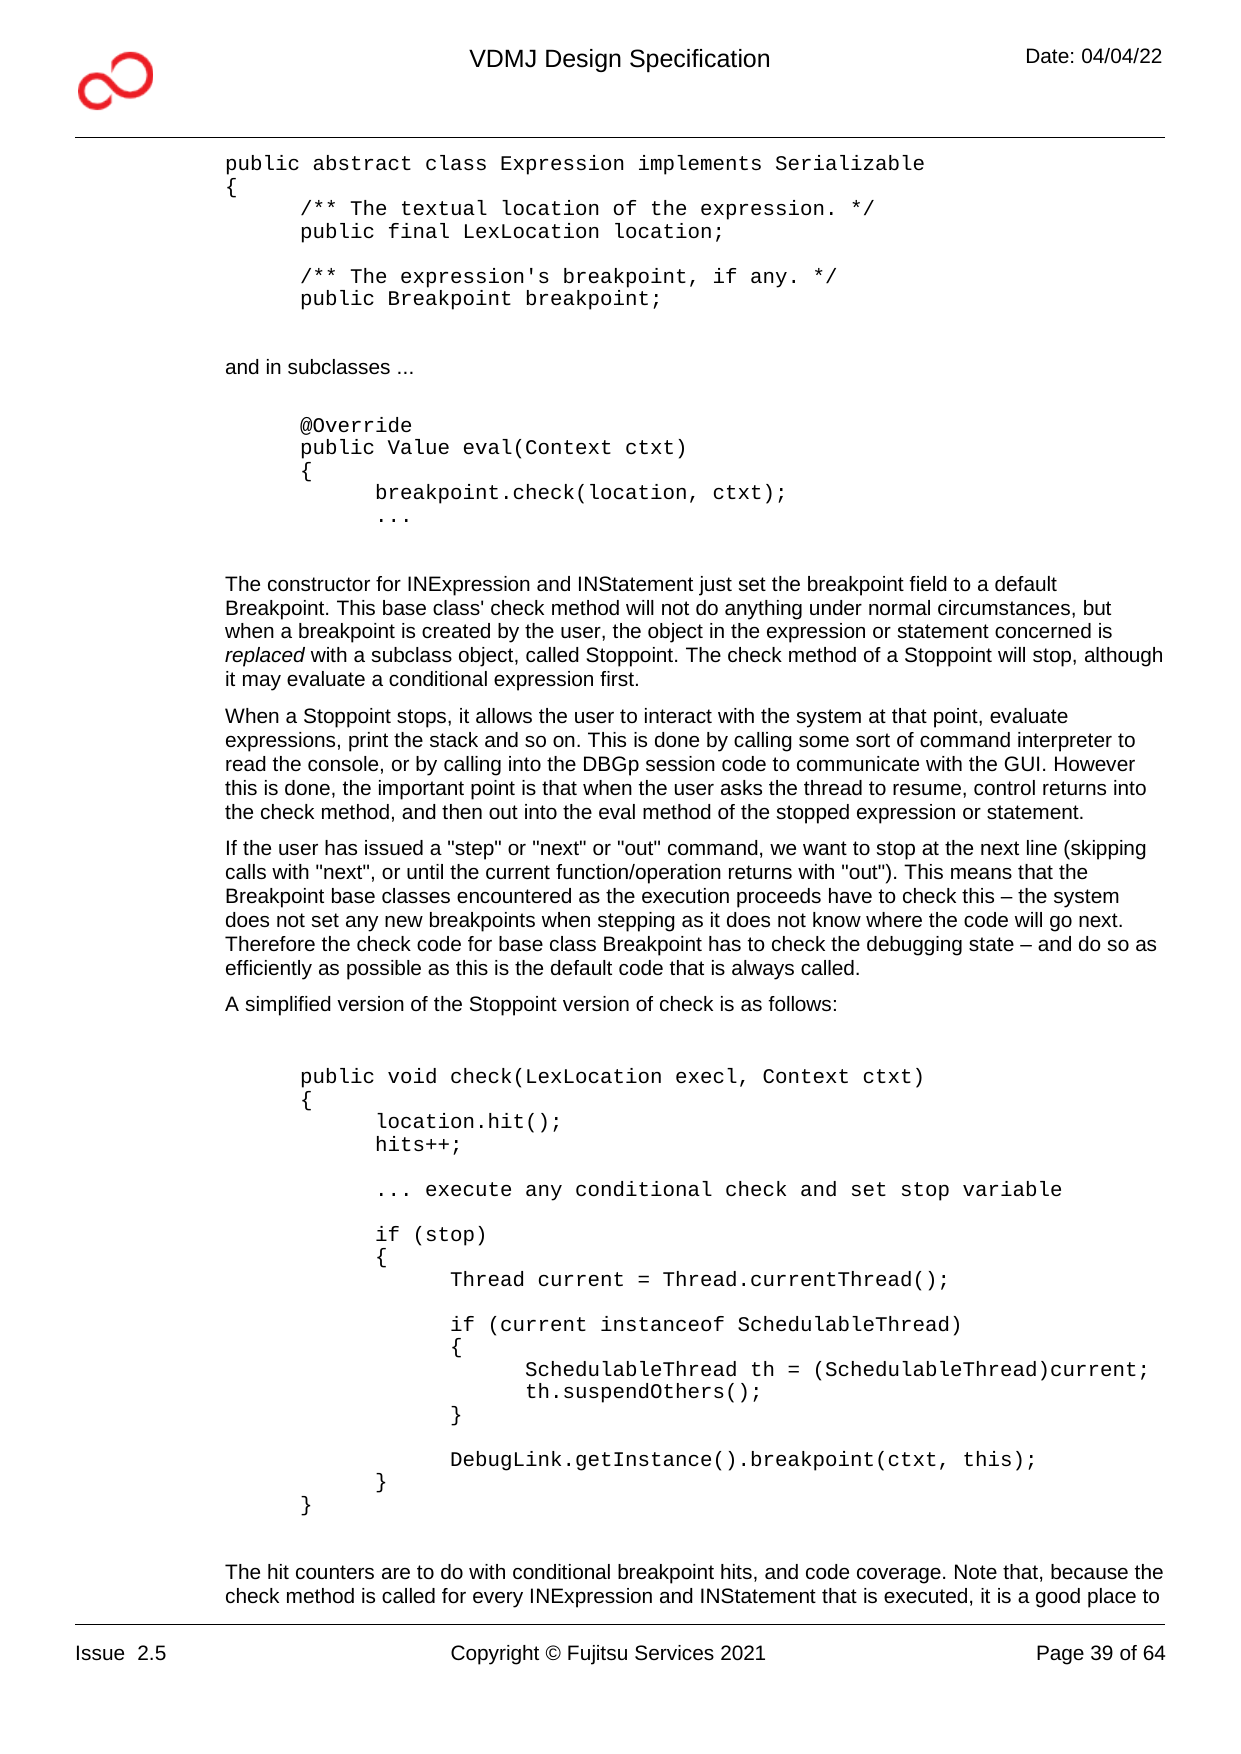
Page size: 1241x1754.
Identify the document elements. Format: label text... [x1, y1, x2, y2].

text { [225, 1088, 1165, 1111]
text { [225, 1246, 1165, 1268]
text /** The textual location of the expression. */ [225, 198, 1165, 220]
text { [225, 459, 1165, 482]
text The hit counters are to do with conditional breakpoint hits, and code coverage. Note that, because the check method is called for every INExpression and INStatement that is executed, it is a good place to [225, 1561, 1165, 1608]
text } [225, 1493, 1165, 1516]
text and in subclasses ... [225, 355, 1165, 379]
text { [225, 1336, 1165, 1358]
text The constructor for INExpression and INStatement just set the breakpoint field to a default Breakpoint. This base class' check method will not do anything under normal circumstances, but when a breakpoint is created by the user, the object in the expression or statement concerned is replaced with a subclass object, called Stoppoint. The check method of a Stoppoint will stop, although it may evaluate a conditional expression first. [225, 572, 1165, 692]
text breakpoint.check(location, ctxt); [225, 482, 1165, 504]
text public void check(LexLocation execl, Context ctxt) [225, 1066, 1165, 1088]
text th.suspendOthers(); [225, 1381, 1165, 1403]
text /** The expression's breakpoint, if any. */ [225, 265, 1165, 288]
text When a Stoppoint stops, it allows the user to interact with the system at that point, evaluate expressions, print the stack and so on. This is done by calling some sort of command interpreter to read the console, or by calling into the DBGp session code to communicate with the GUI. However this is done, the important point is that when the user asks the thread to resume, control returns into the check method, and then out into the eval method of the stopped expression or statement. [225, 704, 1165, 824]
text public abstract class Expression implements Serializable [225, 153, 1165, 175]
text public final LexLocation location; [225, 220, 1165, 243]
text public Breakpoint breakpoint; [225, 288, 1165, 310]
text if (stop) [225, 1223, 1165, 1246]
text If the user has issued a "step" or "next" or "out" command, we want to stop at the next line (skipping calls with "next", or until the current function/operation returns with "out"). This means that the Breakpoint base classes encountered as the execution proceeds have to check this – the system does not set any new breakpoints when stepping as it does not know where the code will go next. Therefore the check code for base class Breakpoint has to check the debugging state – and do so as efficiently as possible as this is the default code that is always called. [225, 836, 1165, 980]
text A simplified version of the Stoppoint version of check is as follows: [225, 993, 1165, 1017]
text } [225, 1403, 1165, 1426]
text Thread current = Thread.currentThread(); [225, 1268, 1165, 1291]
text public Value eval(Context ctxt) [225, 437, 1165, 459]
text ... [225, 504, 1165, 527]
picture [78, 44, 153, 120]
text @Override [225, 414, 1165, 437]
text DebugLink.getInstance().breakpoint(ctxt, this); [225, 1448, 1165, 1471]
text location.hit(); [225, 1111, 1165, 1133]
text SchedulableThread th = (SchedulableThread)current; [225, 1358, 1165, 1381]
text ... execute any conditional check and set stop variable [225, 1178, 1165, 1201]
text { [225, 175, 1165, 198]
text } [225, 1471, 1165, 1493]
text hits++; [225, 1133, 1165, 1156]
text if (current instanceof SchedulableThread) [225, 1313, 1165, 1336]
